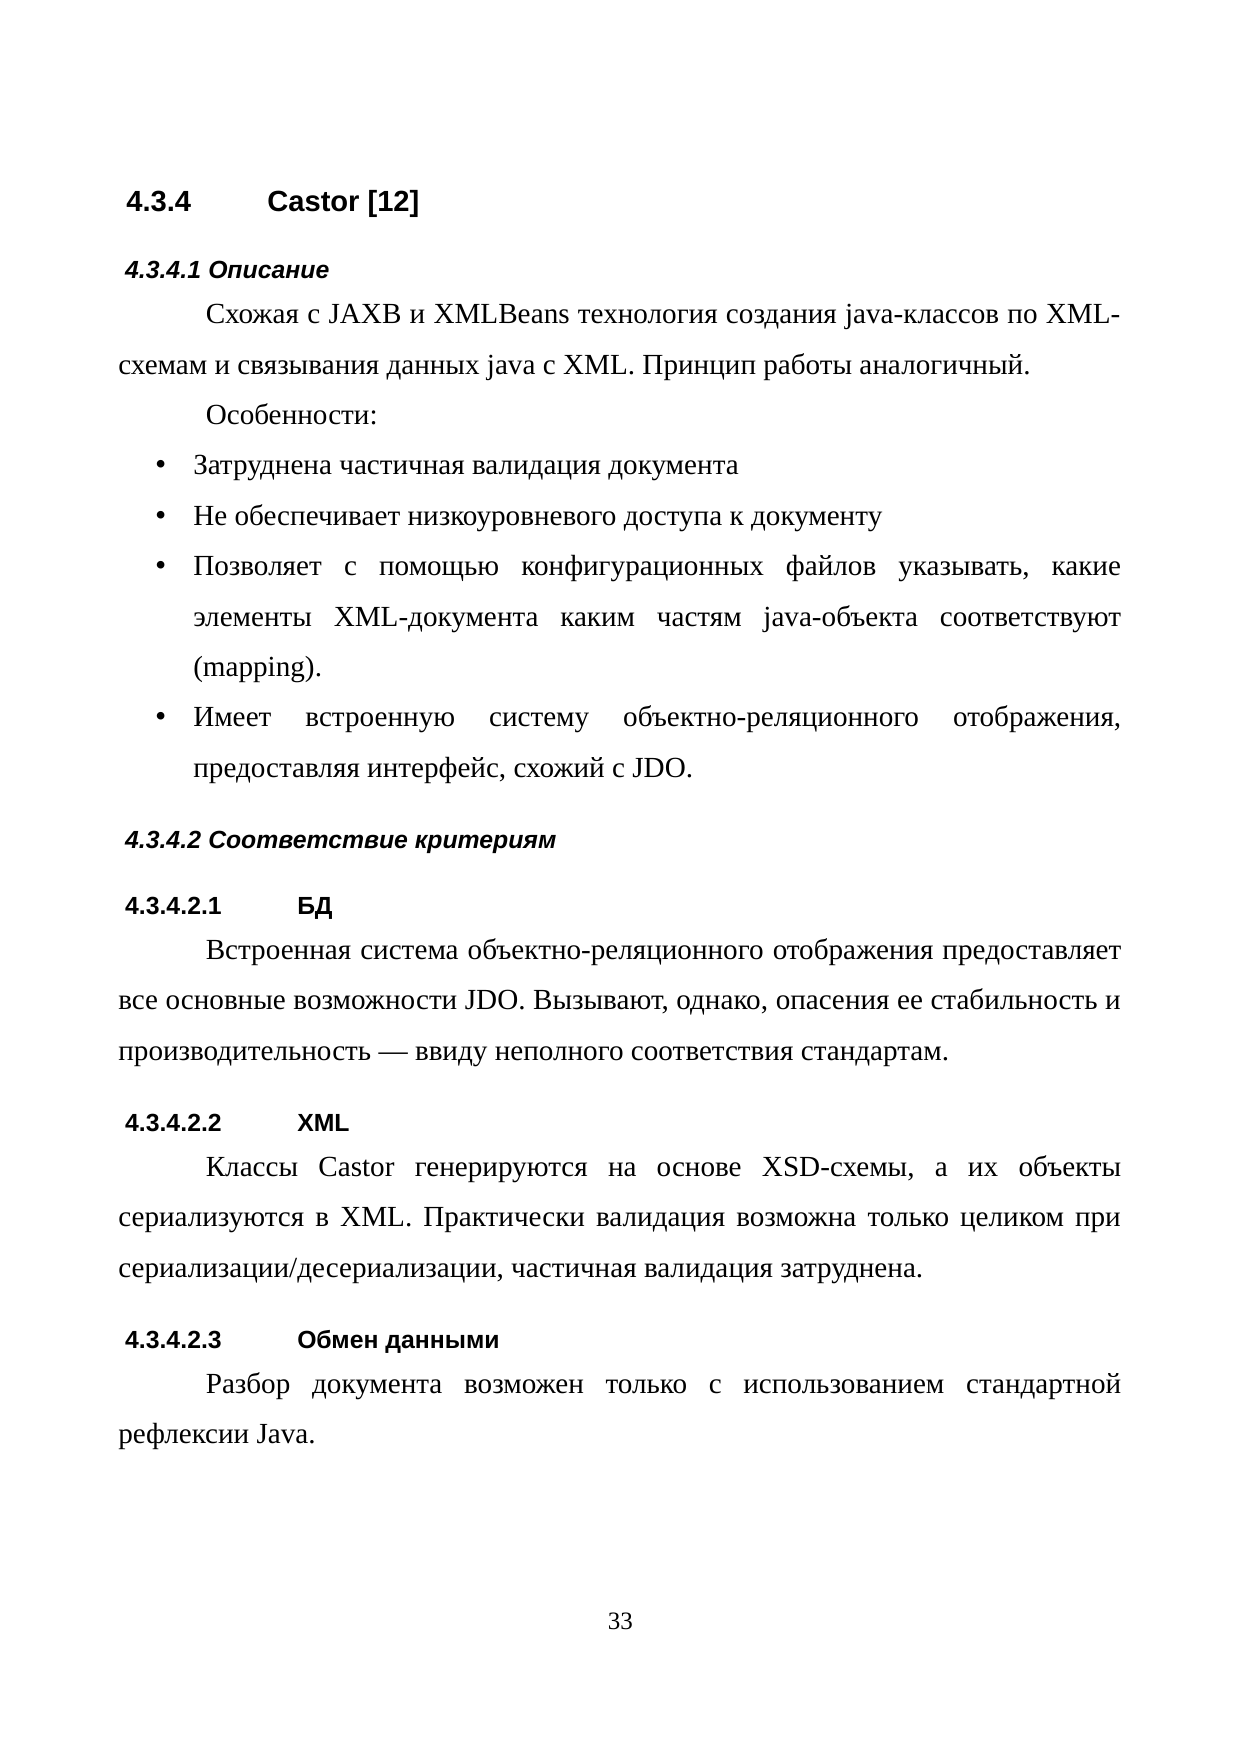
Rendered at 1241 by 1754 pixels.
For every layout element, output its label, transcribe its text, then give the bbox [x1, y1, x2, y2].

list Затруднена частичная валидация документа [156, 447, 1122, 481]
subtitle XML [118, 1108, 1122, 1137]
subtitle Castor [12] [118, 184, 1122, 218]
list Имеет встроенную систему объектно-реляционного отображения, предоставляя интерфейс, схожий с JDO. [156, 699, 1122, 783]
list Не обеспечивает низкоуровневого доступа к документу [156, 498, 1122, 531]
list Позволяет с помощью конфигурационных файлов указывать, какие элементы XML-документа каким частям java-объекта соответствуют (mapping). [156, 548, 1122, 682]
subtitle Соответствие критериям [118, 825, 1122, 853]
text Особенности: [118, 397, 1122, 431]
subtitle БД [118, 891, 1122, 919]
subtitle Описание [118, 255, 1122, 284]
subtitle Обмен данными [118, 1325, 1122, 1353]
text Разбор документа возможен только с использованием стандартной рефлексии Java. [118, 1366, 1122, 1450]
text Классы Castor генерируются на основе XSD-схемы, а их объекты сериализуются в XML. Практически валидация возможна только целиком при сериализации/десериализации, частичная валидация затруднена. [118, 1149, 1122, 1283]
text Схожая с JAXB и XMLBeans технология создания java-классов по XML-схемам и связывания данных java c XML. Принцип работы аналогичный. [118, 296, 1122, 380]
text Встроенная система объектно-реляционного отображения предоставляет все основные возможности JDO. Вызывают, однако, опасения ее стабильность и производительность — ввиду неполного соответствия стандартам. [118, 932, 1122, 1066]
